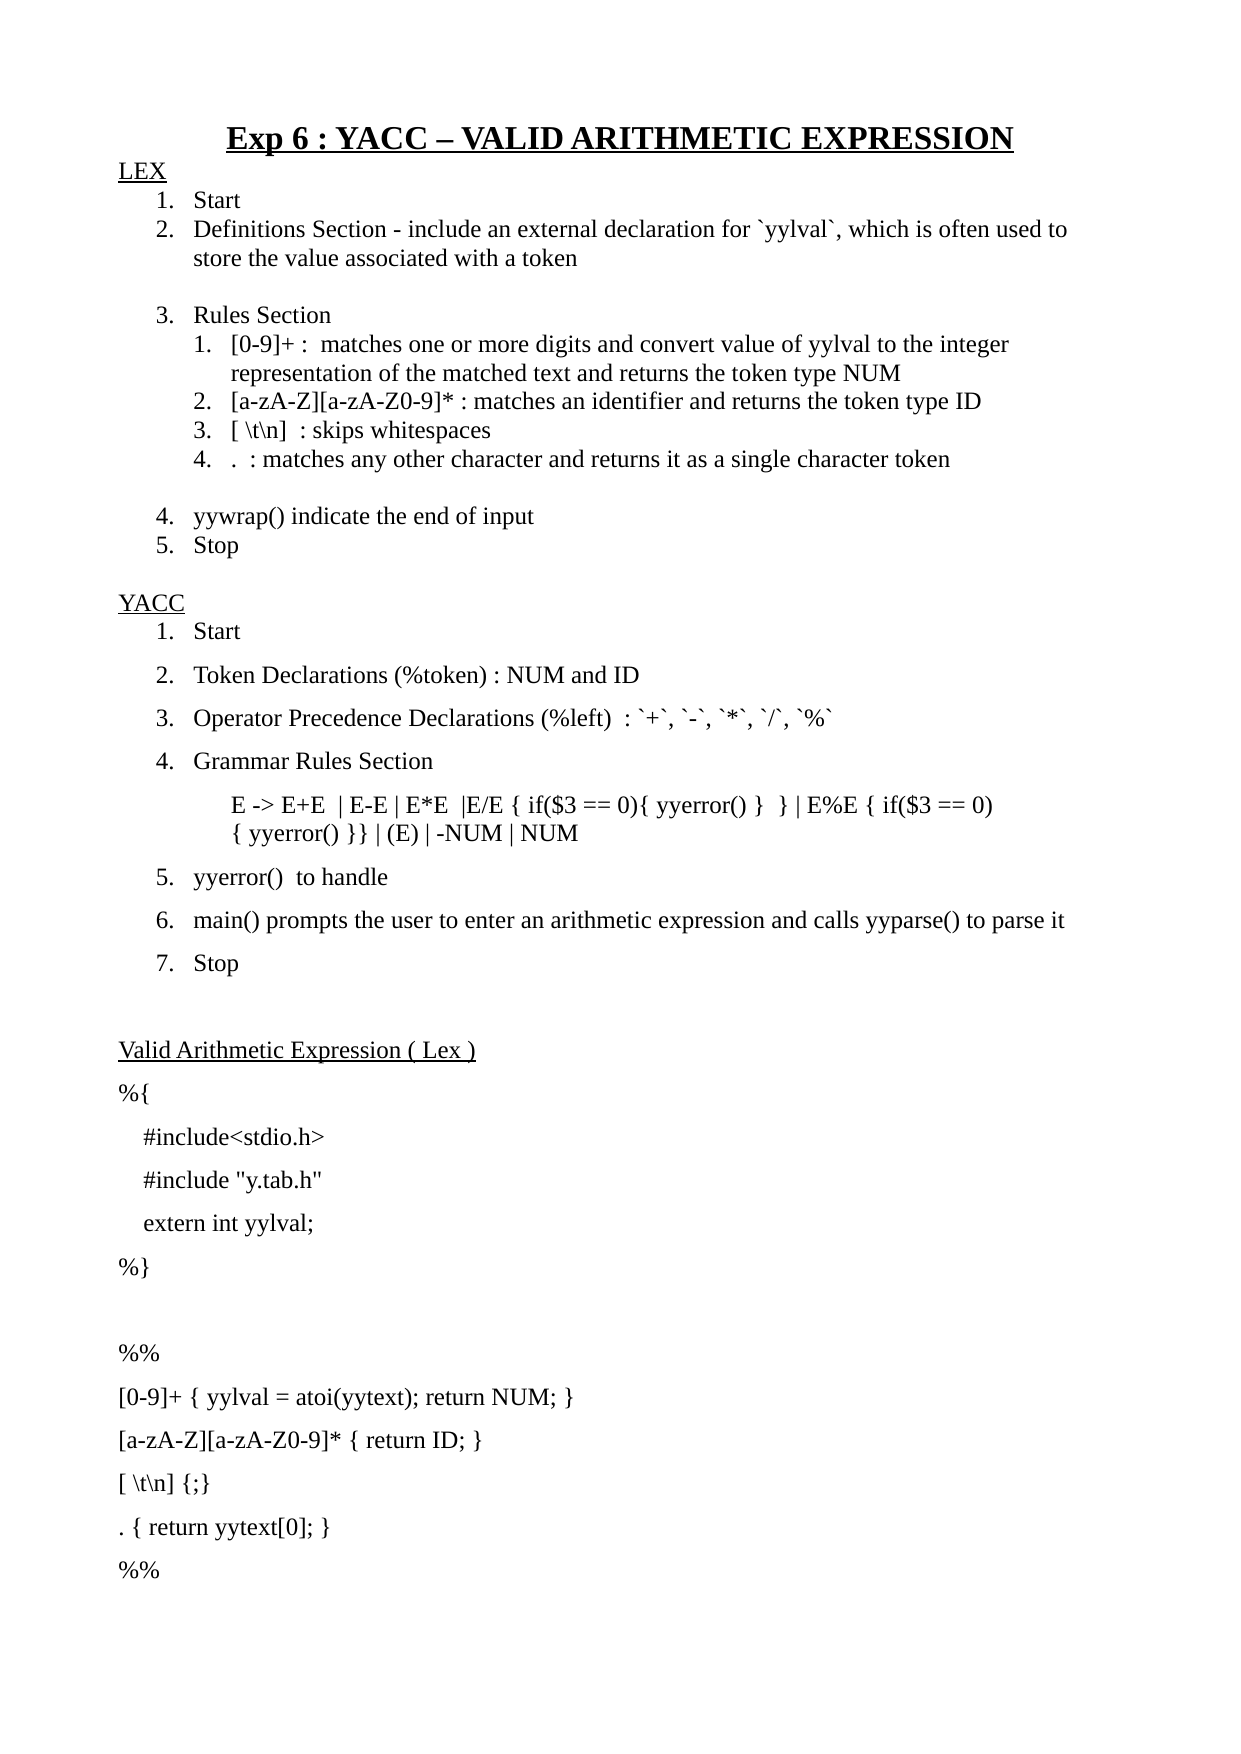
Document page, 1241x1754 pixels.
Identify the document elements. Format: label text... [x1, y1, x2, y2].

list E -> E+E | E-E | E*E |E/E { if($3 == 0){ yyerror() } } | E%E { if($3 == 0){ yyerror() }} | (E) | -NUM | NUM [193, 790, 1122, 847]
list [a-zA-Z][a-zA-Z0-9]* : matches an identifier and returns the token type ID [193, 386, 1122, 415]
text #include<stdio.h> [118, 1122, 1122, 1151]
list Start [156, 185, 1122, 214]
list Rules Section [156, 300, 1122, 329]
list yyerror() to handle [156, 862, 1122, 891]
text %} [118, 1252, 1122, 1281]
text [a-zA-Z][a-zA-Z0-9]* { return ID; } [118, 1425, 1122, 1454]
text Exp 6 : YACC – VALID ARITHMETIC EXPRESSION [118, 118, 1122, 156]
list main() prompts the user to enter an arithmetic expression and calls yyparse() to parse it [156, 905, 1122, 934]
list . : matches any other character and returns it as a single character token [193, 444, 1122, 473]
text extern int yylval; [118, 1208, 1122, 1237]
list Stop [156, 530, 1122, 559]
list Definitions Section - include an external declaration for `yylval`, which is often used to store the value associated with a token [156, 214, 1122, 271]
text %% [118, 1338, 1122, 1367]
list Token Declarations (%token) : NUM and ID [156, 660, 1122, 688]
text %% [118, 1555, 1122, 1584]
list Start [156, 616, 1122, 645]
text Valid Arithmetic Expression ( Lex ) [118, 1035, 1122, 1064]
text YACC [118, 588, 1122, 616]
list Grammar Rules Section [156, 746, 1122, 775]
list [ \t\n] : skips whitespaces [193, 415, 1122, 444]
text [0-9]+ { yylval = atoi(yytext); return NUM; } [118, 1382, 1122, 1411]
list yywrap() indicate the end of input [156, 501, 1122, 530]
text LEX [118, 156, 1122, 185]
list [0-9]+ : matches one or more digits and convert value of yylval to the integer representation of the matched text and returns the token type NUM [193, 329, 1122, 386]
text %{ [118, 1078, 1122, 1107]
text [ \t\n] {;} [118, 1468, 1122, 1497]
list Stop [156, 948, 1122, 977]
list Operator Precedence Declarations (%left) : `+`, `-`, `*`, `/`, `%` [156, 703, 1122, 732]
text . { return yytext[0]; } [118, 1512, 1122, 1541]
text #include "y.tab.h" [118, 1165, 1122, 1194]
